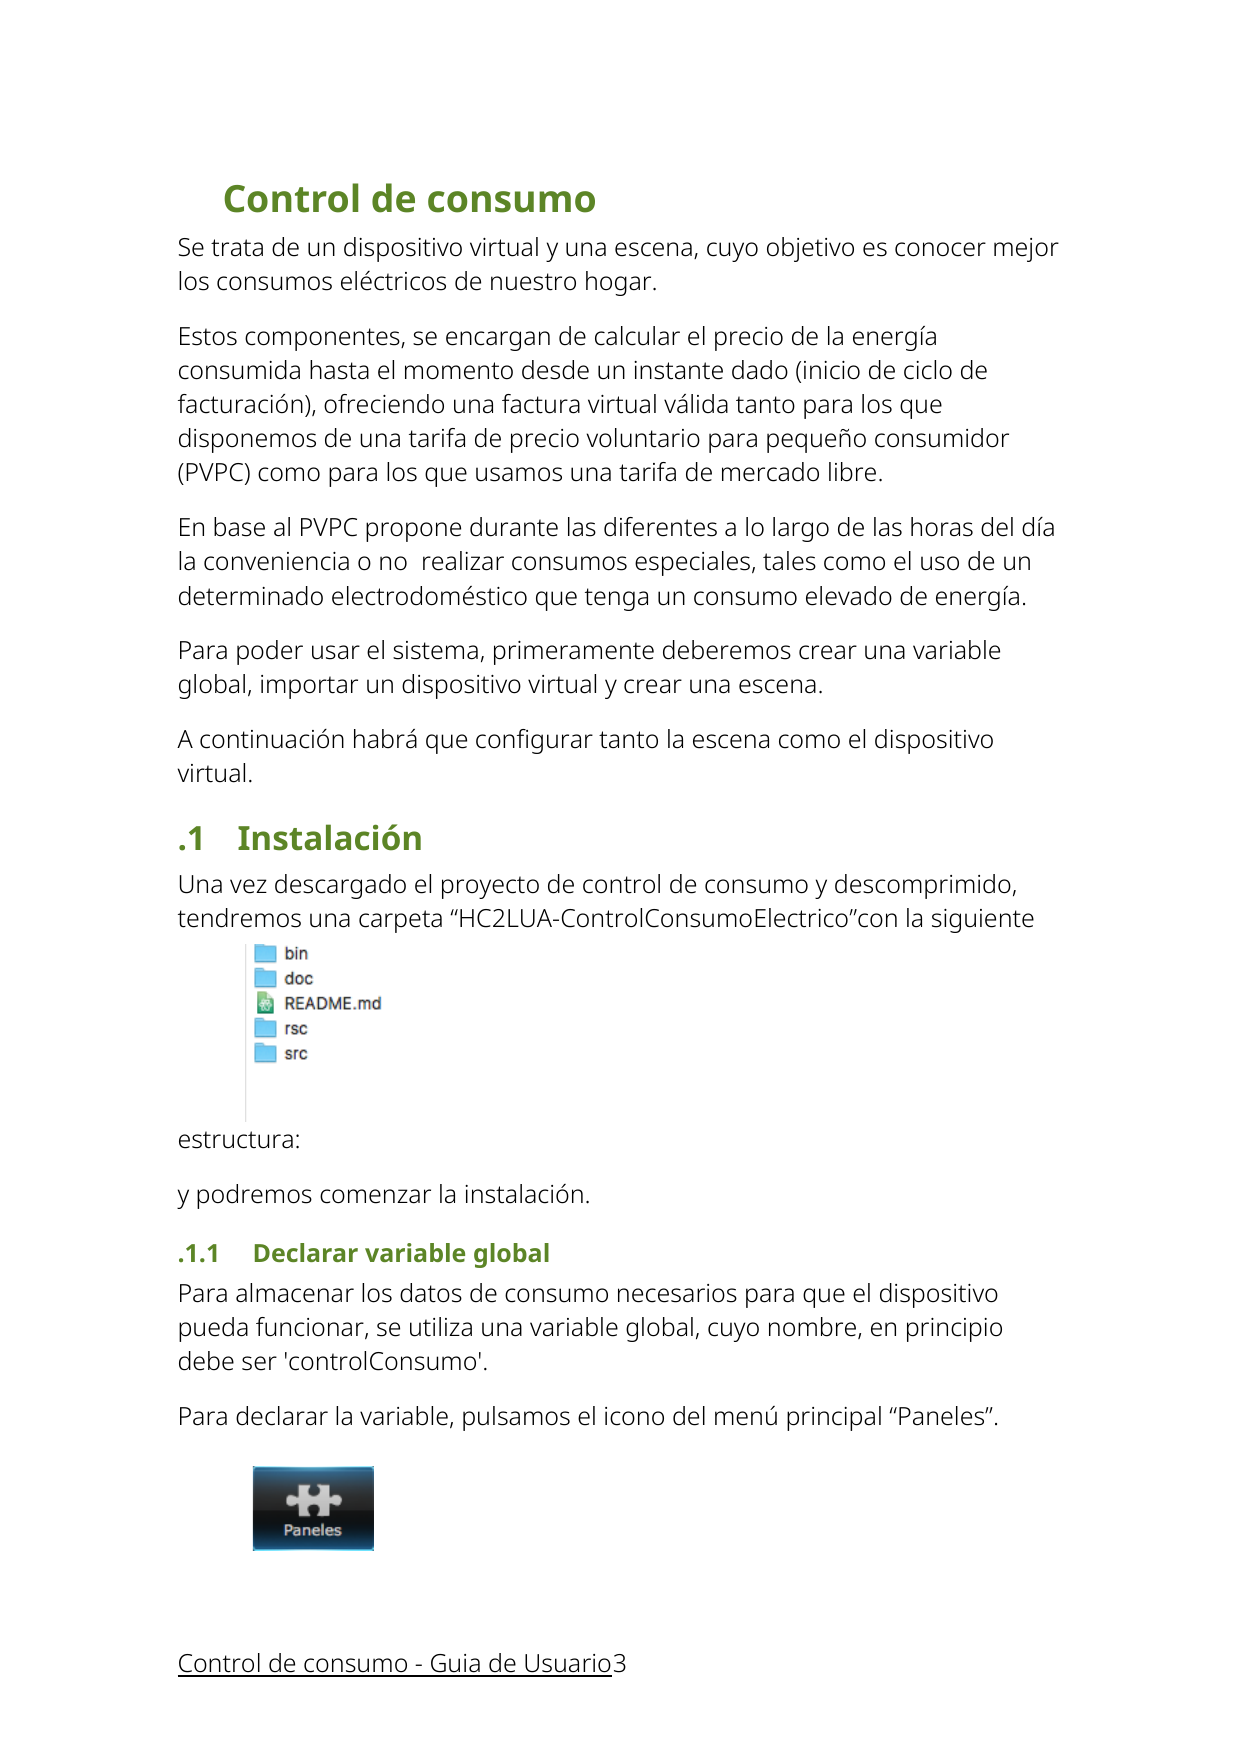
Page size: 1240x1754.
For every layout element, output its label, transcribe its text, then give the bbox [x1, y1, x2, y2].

text En base al PVPC propone durante las diferentes a lo largo de las horas del día la conveniencia o no realizar consumos especiales, tales como el uso de un determinado electrodoméstico que tenga un consumo elevado de energía. [177, 510, 1062, 612]
text Se trata de un dispositivo virtual y una escena, cuyo objetivo es conocer mejor los consumos eléctricos de nuestro hogar. [177, 230, 1062, 298]
text Para poder usar el sistema, primeramente deberemos crear una variable global, importar un dispositivo virtual y crear una escena. [177, 633, 1062, 701]
picture [245, 944, 417, 1122]
subtitle Control de consumo [177, 173, 1062, 224]
text y podremos comenzar la instalación. [177, 1176, 1062, 1211]
text Para almacenar los datos de consumo necesarios para que el dispositivo pueda funcionar, se utiliza una variable global, cuyo nombre, en principio debe ser 'controlConsumo'. [177, 1276, 1062, 1378]
subtitle Instalación [177, 815, 1062, 861]
picture [252, 1466, 374, 1551]
subtitle Declarar variable global [177, 1236, 1062, 1269]
text Para declarar la variable, pulsamos el icono del menú principal “Paneles”. [177, 1399, 1062, 1433]
text A continuación habrá que configurar tanto la escena como el dispositivo virtual. [177, 722, 1062, 790]
text Una vez descargado el proyecto de control de consumo y descomprimido, tendremos una carpeta “HC2LUA-ControlConsumoElectrico”con la siguiente estructura: [177, 867, 1062, 1156]
text Estos componentes, se encargan de calcular el precio de la energía consumida hasta el momento desde un instante dado (inicio de ciclo de facturación), ofreciendo una factura virtual válida tanto para los que disponemos de una tarifa de precio voluntario para pequeño consumidor (PVPC) como para los que usamos una tarifa de mercado libre. [177, 319, 1062, 489]
